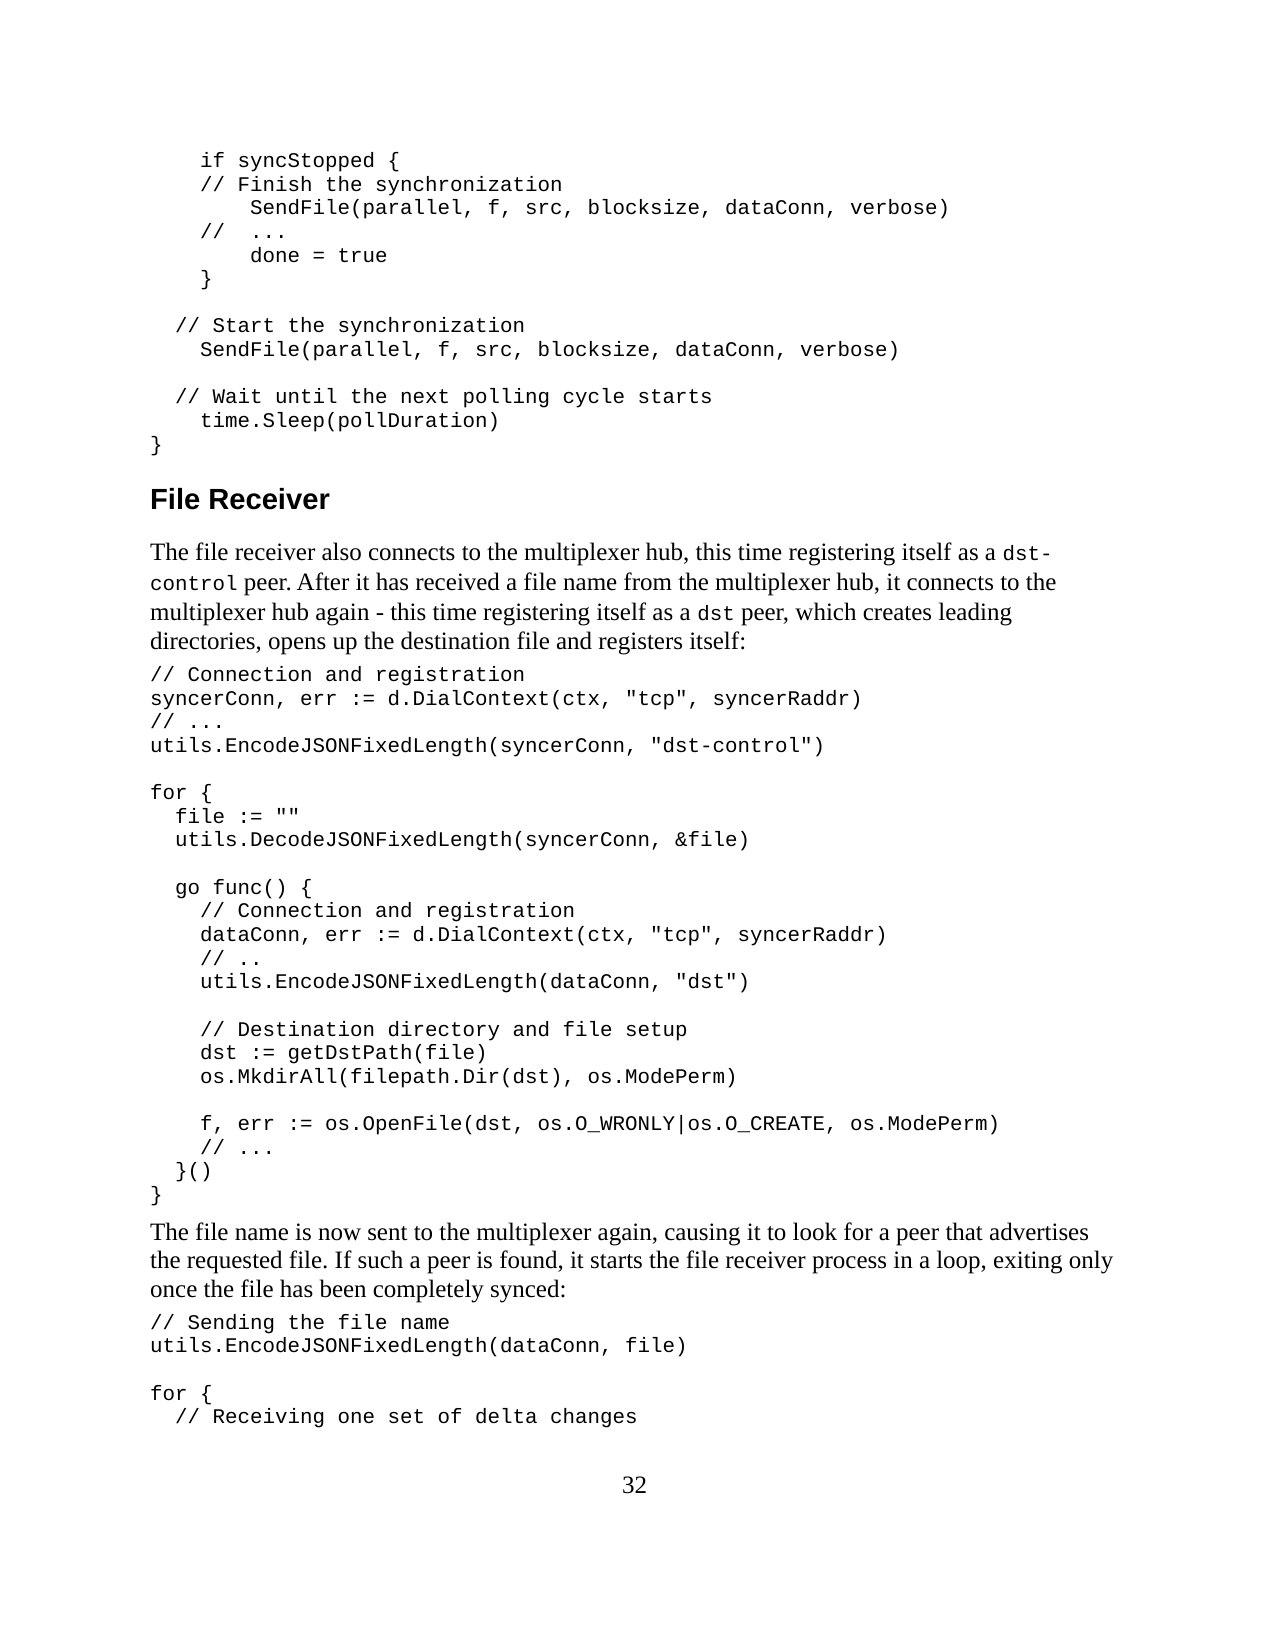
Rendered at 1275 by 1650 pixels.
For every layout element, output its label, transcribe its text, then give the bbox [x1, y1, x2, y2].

text file := "" [150, 806, 1125, 829]
text time.Sleep(pollDuration) [150, 410, 1125, 434]
text // ... [150, 711, 1125, 735]
text os.MkdirAll(filepath.Dir(dst), os.ModePerm) [150, 1066, 1125, 1089]
text } [150, 1184, 1125, 1208]
text } [150, 434, 1125, 457]
text // .. [150, 948, 1125, 971]
text done = true [150, 244, 1125, 268]
text The file name is now sent to the multiplexer again, causing it to look for a peer that advertises the requested file. If such a peer is found, it starts the file receiver process in a loop, exiting only once the file has been completely synced: [150, 1217, 1125, 1303]
text dst := getDstPath(file) [150, 1042, 1125, 1066]
text utils.EncodeJSONFixedLength(dataConn, "dst") [150, 971, 1125, 995]
text The file receiver also connects to the multiplexer hub, this time registering itself as a dst-control peer. After it has received a file name from the multiplexer hub, it connects to the multiplexer hub again - this time registering itself as a dst peer, which creates leading directories, opens up the destination file and registers itself: [150, 537, 1125, 655]
text for { [150, 782, 1125, 806]
subtitle File Receiver [150, 482, 1125, 516]
text // Destination directory and file setup [150, 1018, 1125, 1042]
text // Start the synchronization [150, 316, 1125, 339]
text if syncStopped { [150, 150, 1125, 174]
text }() [150, 1160, 1125, 1184]
text // ... [150, 221, 1125, 244]
text SendFile(parallel, f, src, blocksize, dataConn, verbose) [150, 197, 1125, 221]
text utils.DecodeJSONFixedLength(syncerConn, &file) [150, 829, 1125, 853]
text f, err := os.OpenFile(dst, os.O_WRONLY|os.O_CREATE, os.ModePerm) [150, 1113, 1125, 1137]
text // Wait until the next polling cycle starts [150, 386, 1125, 410]
text // ... [150, 1137, 1125, 1160]
text SendFile(parallel, f, src, blocksize, dataConn, verbose) [150, 339, 1125, 363]
text // Sending the file name [150, 1312, 1125, 1336]
text utils.EncodeJSONFixedLength(dataConn, file) [150, 1336, 1125, 1359]
text // Connection and registration [150, 900, 1125, 924]
text } [150, 268, 1125, 292]
text // Receiving one set of delta changes [150, 1406, 1125, 1430]
text // Connection and registration [150, 664, 1125, 687]
text dataConn, err := d.DialContext(ctx, "tcp", syncerRaddr) [150, 924, 1125, 948]
text utils.EncodeJSONFixedLength(syncerConn, "dst-control") [150, 735, 1125, 758]
text for { [150, 1383, 1125, 1406]
text syncerConn, err := d.DialContext(ctx, "tcp", syncerRaddr) [150, 687, 1125, 711]
text go func() { [150, 877, 1125, 900]
text // Finish the synchronization [150, 174, 1125, 197]
